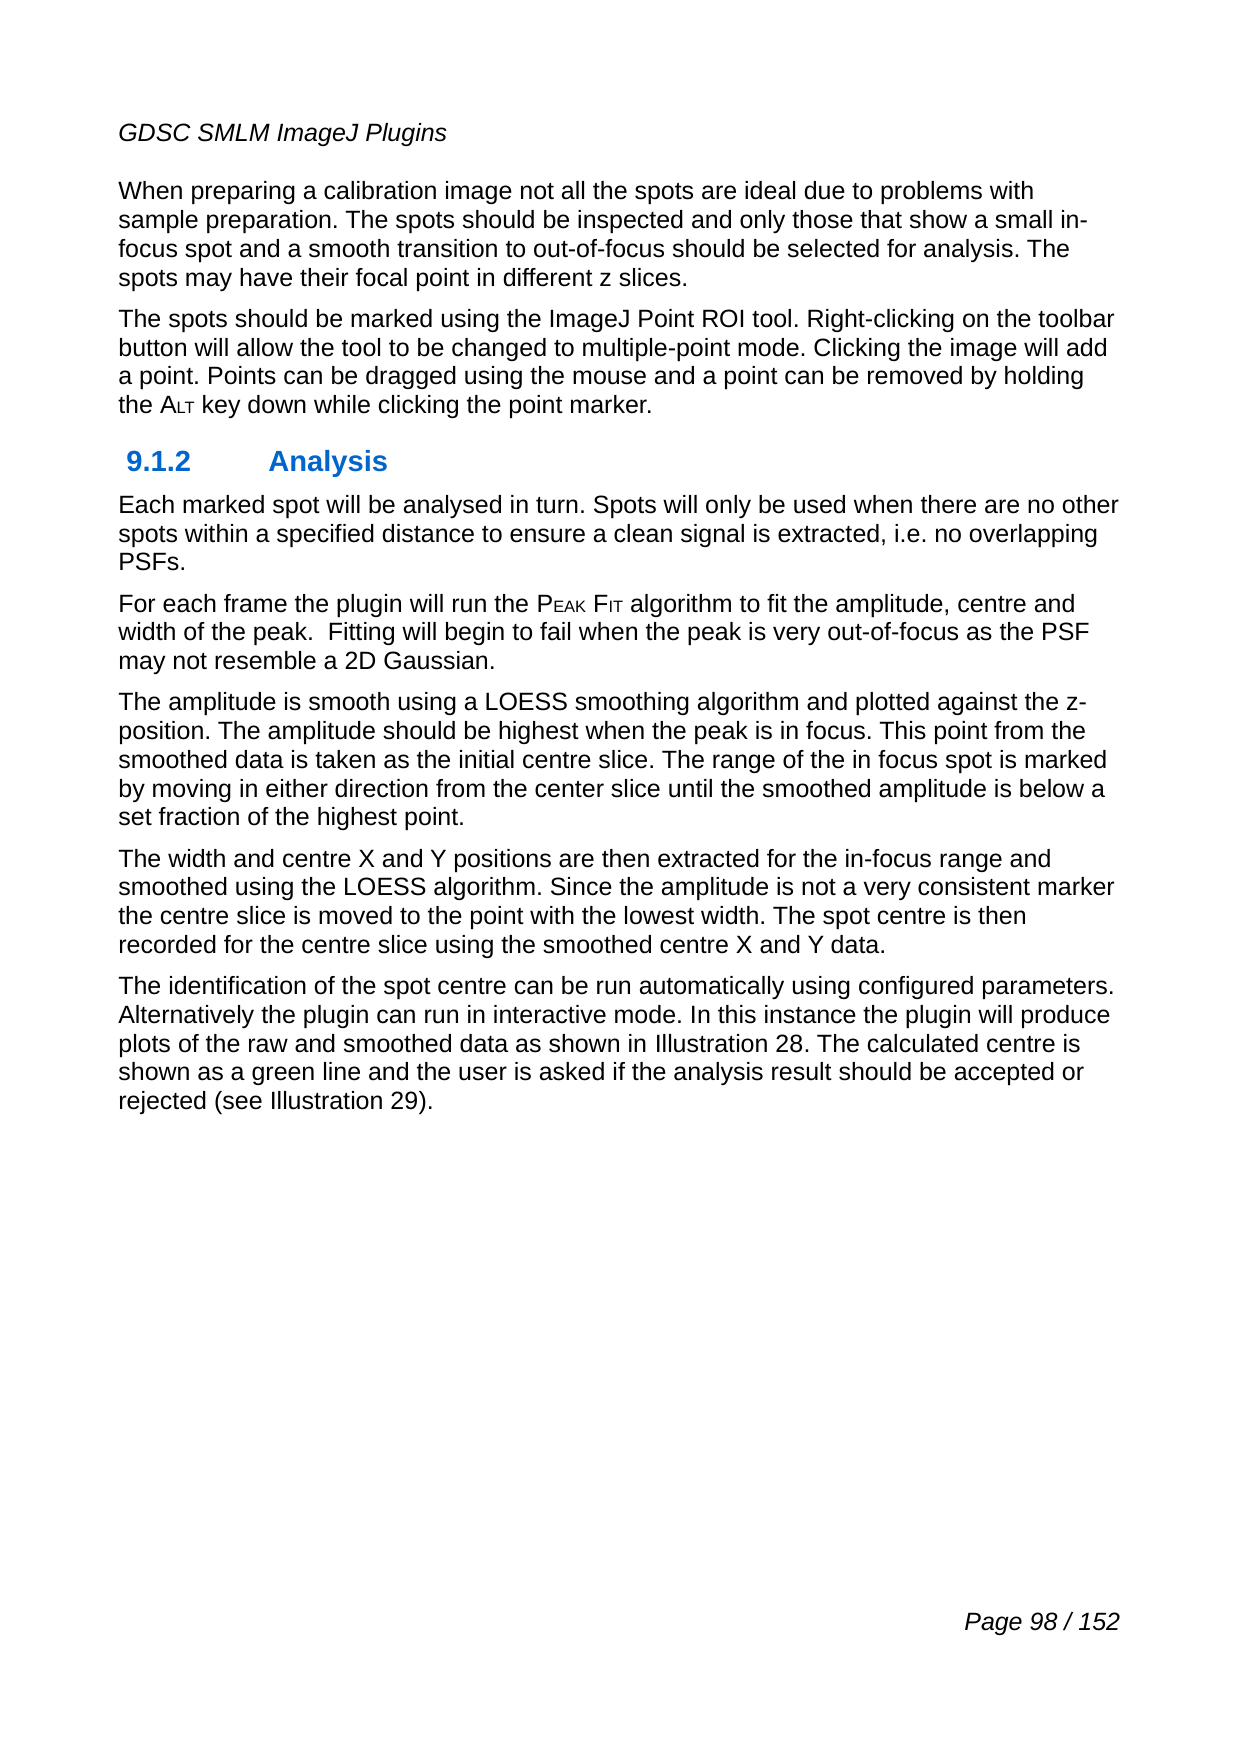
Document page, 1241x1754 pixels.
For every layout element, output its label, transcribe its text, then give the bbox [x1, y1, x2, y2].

text When preparing a calibration image not all the spots are ideal due to problems with sample preparation. The spots should be inspected and only those that show a small in-focus spot and a smooth transition to out-of-focus should be selected for analysis. The spots may have their focal point in different z slices. [118, 176, 1122, 291]
text The identification of the spot centre can be run automatically using configured parameters. Alternatively the plugin can run in interactive mode. In this instance the plugin will produce plots of the raw and smoothed data as shown in Illustration 28. The calculated centre is shown as a green line and the user is asked if the analysis result should be accepted or rejected (see Illustration 29). [118, 971, 1122, 1115]
subtitle Analysis [118, 444, 1122, 477]
text The width and centre X and Y positions are then extracted for the in-focus range and smoothed using the LOESS algorithm. Since the amplitude is not a very consistent marker the centre slice is moved to the point with the lowest width. The spot centre is then recorded for the centre slice using the smoothed centre X and Y data. [118, 844, 1122, 959]
text For each frame the plugin will run the Peak Fit algorithm to fit the amplitude, centre and width of the peak. Fitting will begin to fail when the peak is very out-of-focus as the PSF may not resemble a 2D Gaussian. [118, 589, 1122, 675]
text The amplitude is smooth using a LOESS smoothing algorithm and plotted against the z-position. The amplitude should be highest when the peak is in focus. This point from the smoothed data is taken as the initial centre slice. The range of the in focus spot is marked by moving in either direction from the center slice until the smoothed amplitude is below a set fraction of the highest point. [118, 687, 1122, 831]
text The spots should be marked using the ImageJ Point ROI tool. Right-clicking on the toolbar button will allow the tool to be changed to multiple-point mode. Clicking the image will add a point. Points can be dragged using the mouse and a point can be removed by holding the Alt key down while clicking the point marker. [118, 304, 1122, 419]
text Each marked spot will be analysed in turn. Spots will only be used when there are no other spots within a specified distance to ensure a clean signal is extracted, i.e. no overlapping PSFs. [118, 490, 1122, 576]
